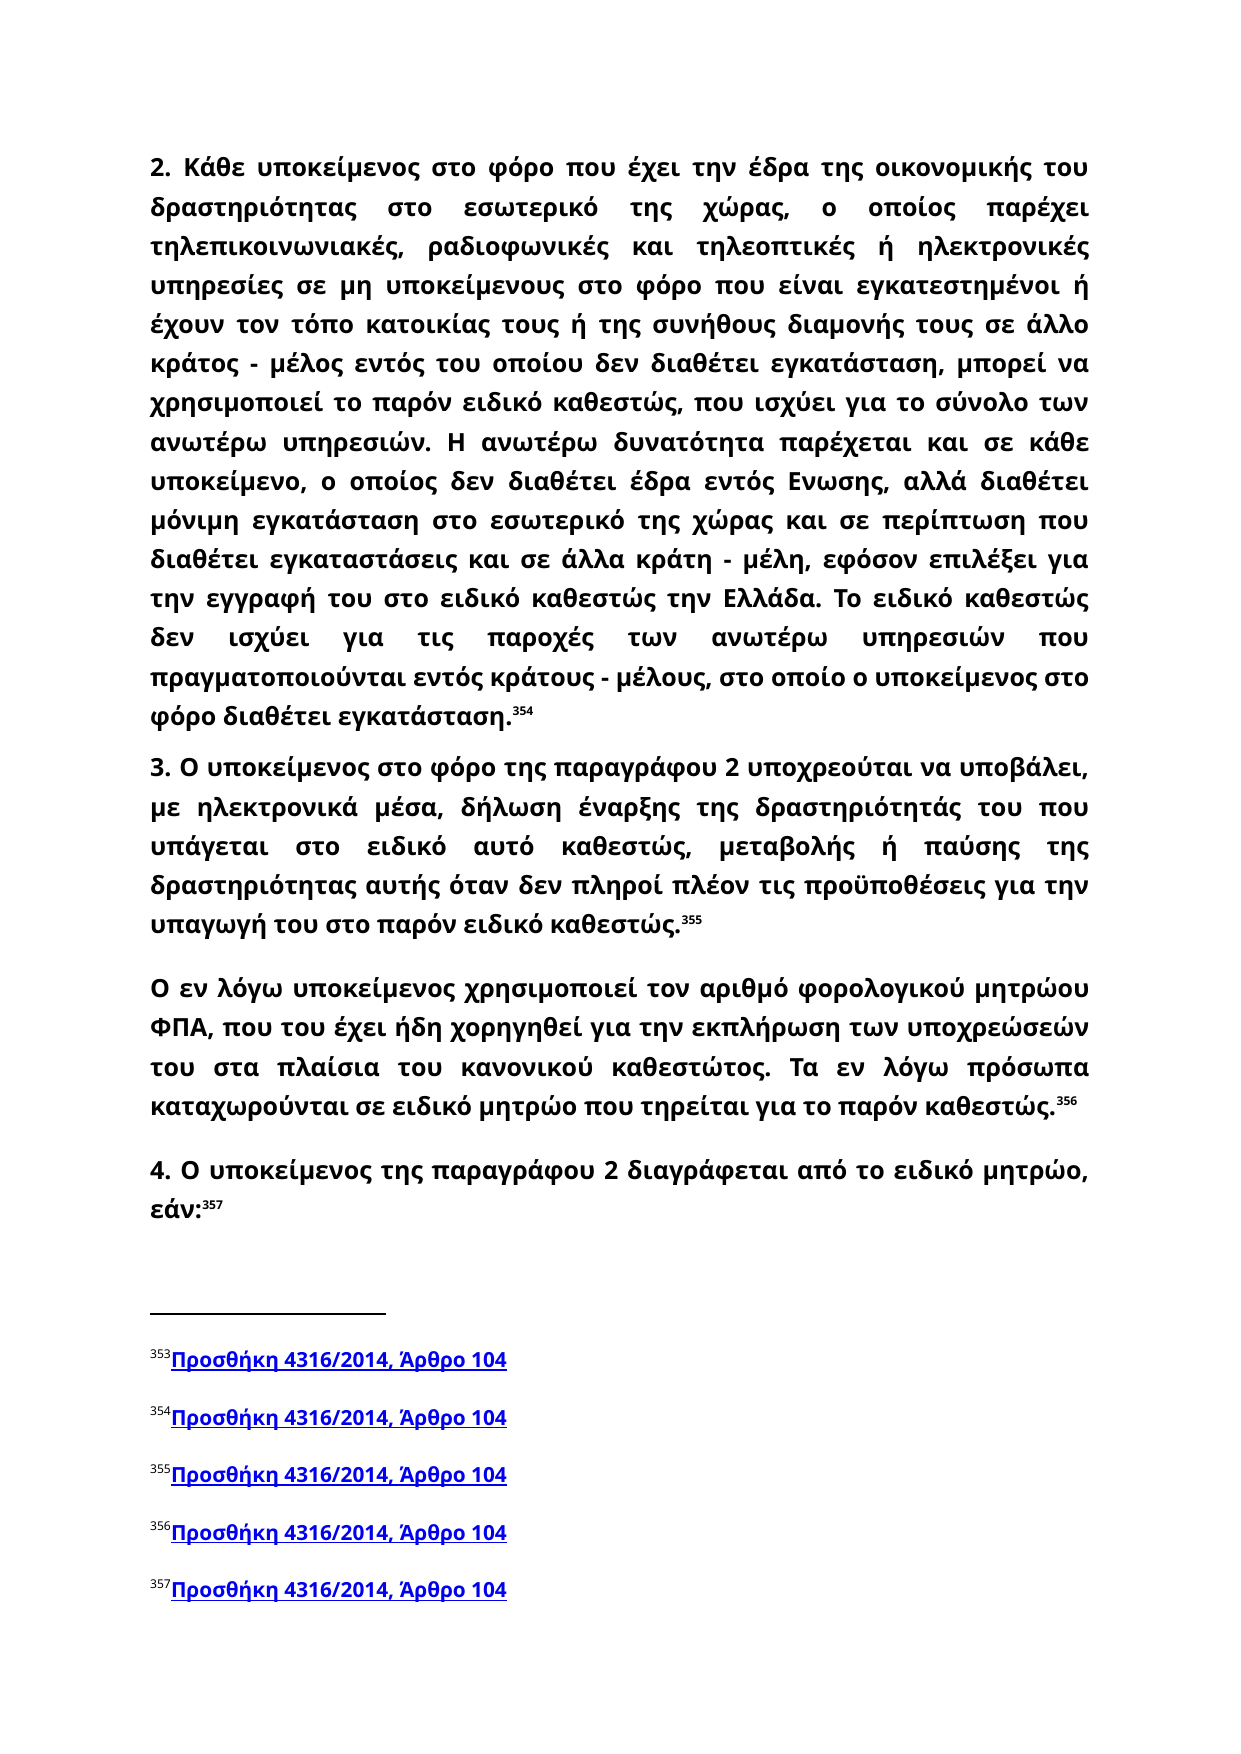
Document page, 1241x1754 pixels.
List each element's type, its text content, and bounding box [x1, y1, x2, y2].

text Ο εν λόγω υποκείμενος χρησιμοποιεί τον αριθμό φορολογικού μητρώου ΦΠΑ, που του έχει ήδη χορηγηθεί για την εκπλήρωση των υποχρεώσεών του στα πλαίσια του κανονικού καθεστώτος. Τα εν λόγω πρόσωπα καταχωρούνται σε ειδικό μητρώο που τηρείται για το παρόν καθεστώς. [150, 971, 1090, 1122]
text Προσθήκη 4316/2014, Άρθρο 104 [150, 1460, 1090, 1489]
text 4. Ο υποκείμενος της παραγράφου 2 διαγράφεται από το ειδικό μητρώο, εάν: [150, 1152, 1090, 1226]
text Προσθήκη 4316/2014, Άρθρο 104 [150, 1345, 1090, 1373]
text Προσθήκη 4316/2014, Άρθρο 104 [150, 1403, 1090, 1431]
text Προσθήκη 4316/2014, Άρθρο 104 [150, 1518, 1090, 1546]
text 2. Κάθε υποκείμενος στο φόρο που έχει την έδρα της οικονομικής του δραστηριότητας στο εσωτερικό της χώρας, ο οποίος παρέχει τηλεπικοινωνιακές, ραδιοφωνικές και τηλεοπτικές ή ηλεκτρονικές υπηρεσίες σε μη υποκείμενους στο φόρο που είναι εγκατεστημένοι ή έχουν τον τόπο κατοικίας τους ή της συνήθους διαμονής τους σε άλλο κράτος - μέλος εντός του οποίου δεν διαθέτει εγκατάσταση, μπορεί να χρησιμοποιεί το παρόν ειδικό καθεστώς, που ισχύει για το σύνολο των ανωτέρω υπηρεσιών. Η ανωτέρω δυνατότητα παρέχεται και σε κάθε υποκείμενο, ο οποίος δεν διαθέτει έδρα εντός Ενωσης, αλλά διαθέτει μόνιμη εγκατάσταση στο εσωτερικό της χώρας και σε περίπτωση που διαθέτει εγκαταστάσεις και σε άλλα κράτη - μέλη, εφόσον επιλέξει για την εγγραφή του στο ειδικό καθεστώς την Ελλάδα. Το ειδικό καθεστώς δεν ισχύει για τις παροχές των ανωτέρω υπηρεσιών που πραγματοποιούνται εντός κράτους - μέλους, στο οποίο ο υποκείμενος στο φόρο διαθέτει εγκατάσταση. [150, 150, 1090, 732]
text Προσθήκη 4316/2014, Άρθρο 104 [150, 1576, 1090, 1604]
text 3. Ο υποκείμενος στο φόρο της παραγράφου 2 υποχρεούται να υποβάλει, με ηλεκτρονικά μέσα, δήλωση έναρξης της δραστηριότητάς του που υπάγεται στο ειδικό αυτό καθεστώς, μεταβολής ή παύσης της δραστηριότητας αυτής όταν δεν πληροί πλέον τις προϋποθέσεις για την υπαγωγή του στο παρόν ειδικό καθεστώς. [150, 750, 1090, 941]
